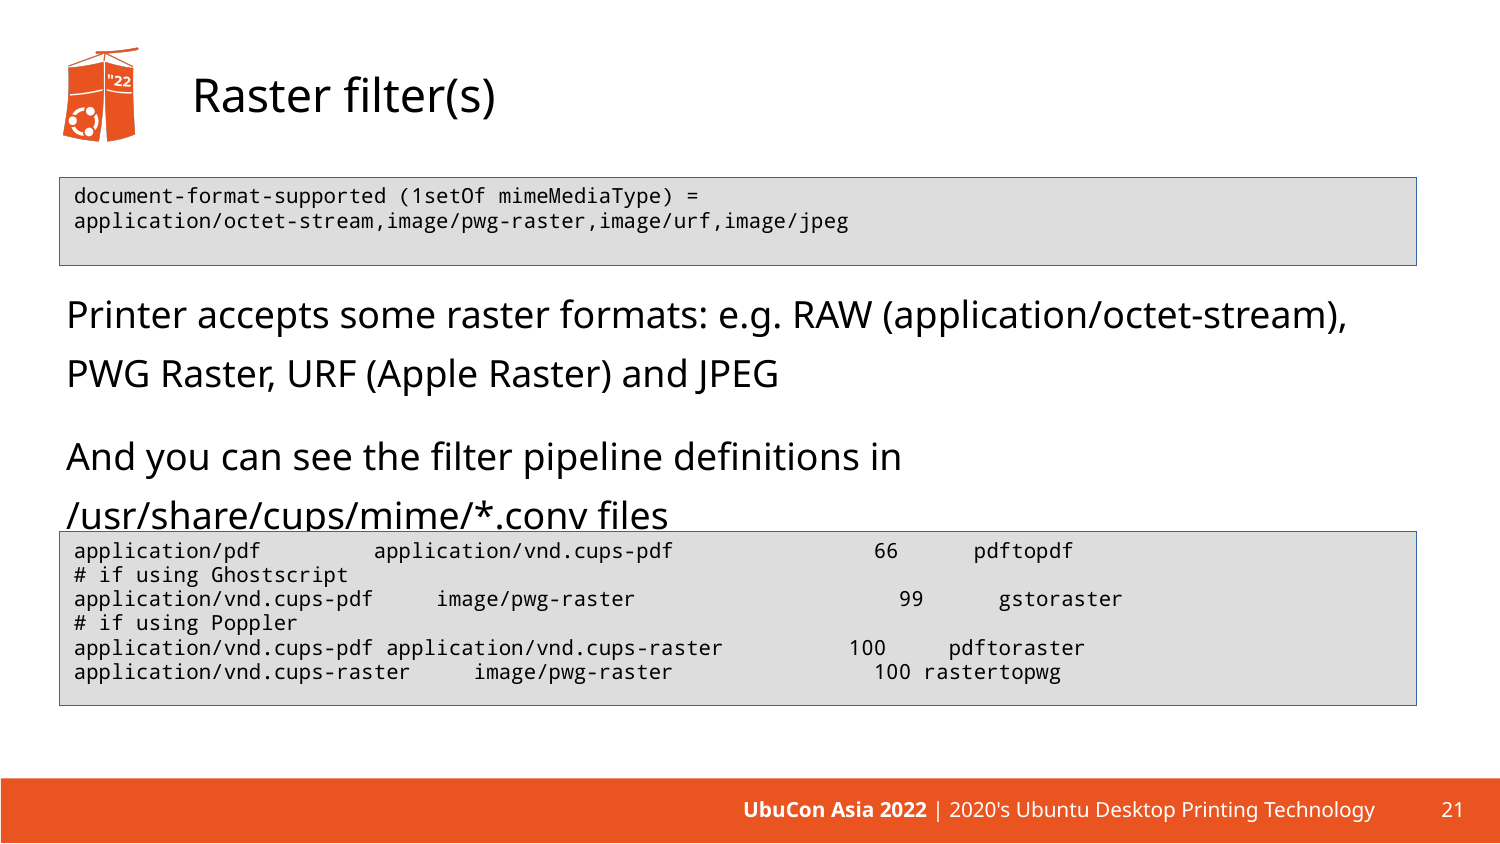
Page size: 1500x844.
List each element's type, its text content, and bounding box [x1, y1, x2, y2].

text_box UbuCon Asia 2022 | 2020's Ubuntu Desktop Printing Technology [345, 781, 1390, 837]
text_box document-format-supported (1setOf mimeMediaType) = application/octet-stream,image/pwg-raster,image/urf,image/jpeg [59, 177, 1417, 266]
text_box [0, 778, 1500, 843]
text_box application/pdf application/vnd.cups-pdf 66 pdftopdf # if using Ghostscript application/vnd.cups-pdf image/pwg-raster 99 gstoraster # if using Poppler application/vnd.cups-pdf application/vnd.cups-raster 100 pdftoraster application/vnd.cups-raster image/pwg-raster 100 rastertopwg [59, 531, 1417, 706]
list Printer accepts some raster formats: e.g. RAW (application/octet-stream), PWG Raster, URF (Apple Raster) and JPEG And you can see the filter pipeline definitions in /usr/share/cups/mime/*.conv files [51, 265, 1390, 750]
picture [51, 47, 146, 142]
slide_number [1389, 777, 1480, 842]
title Raster filter(s) [176, 48, 1449, 142]
